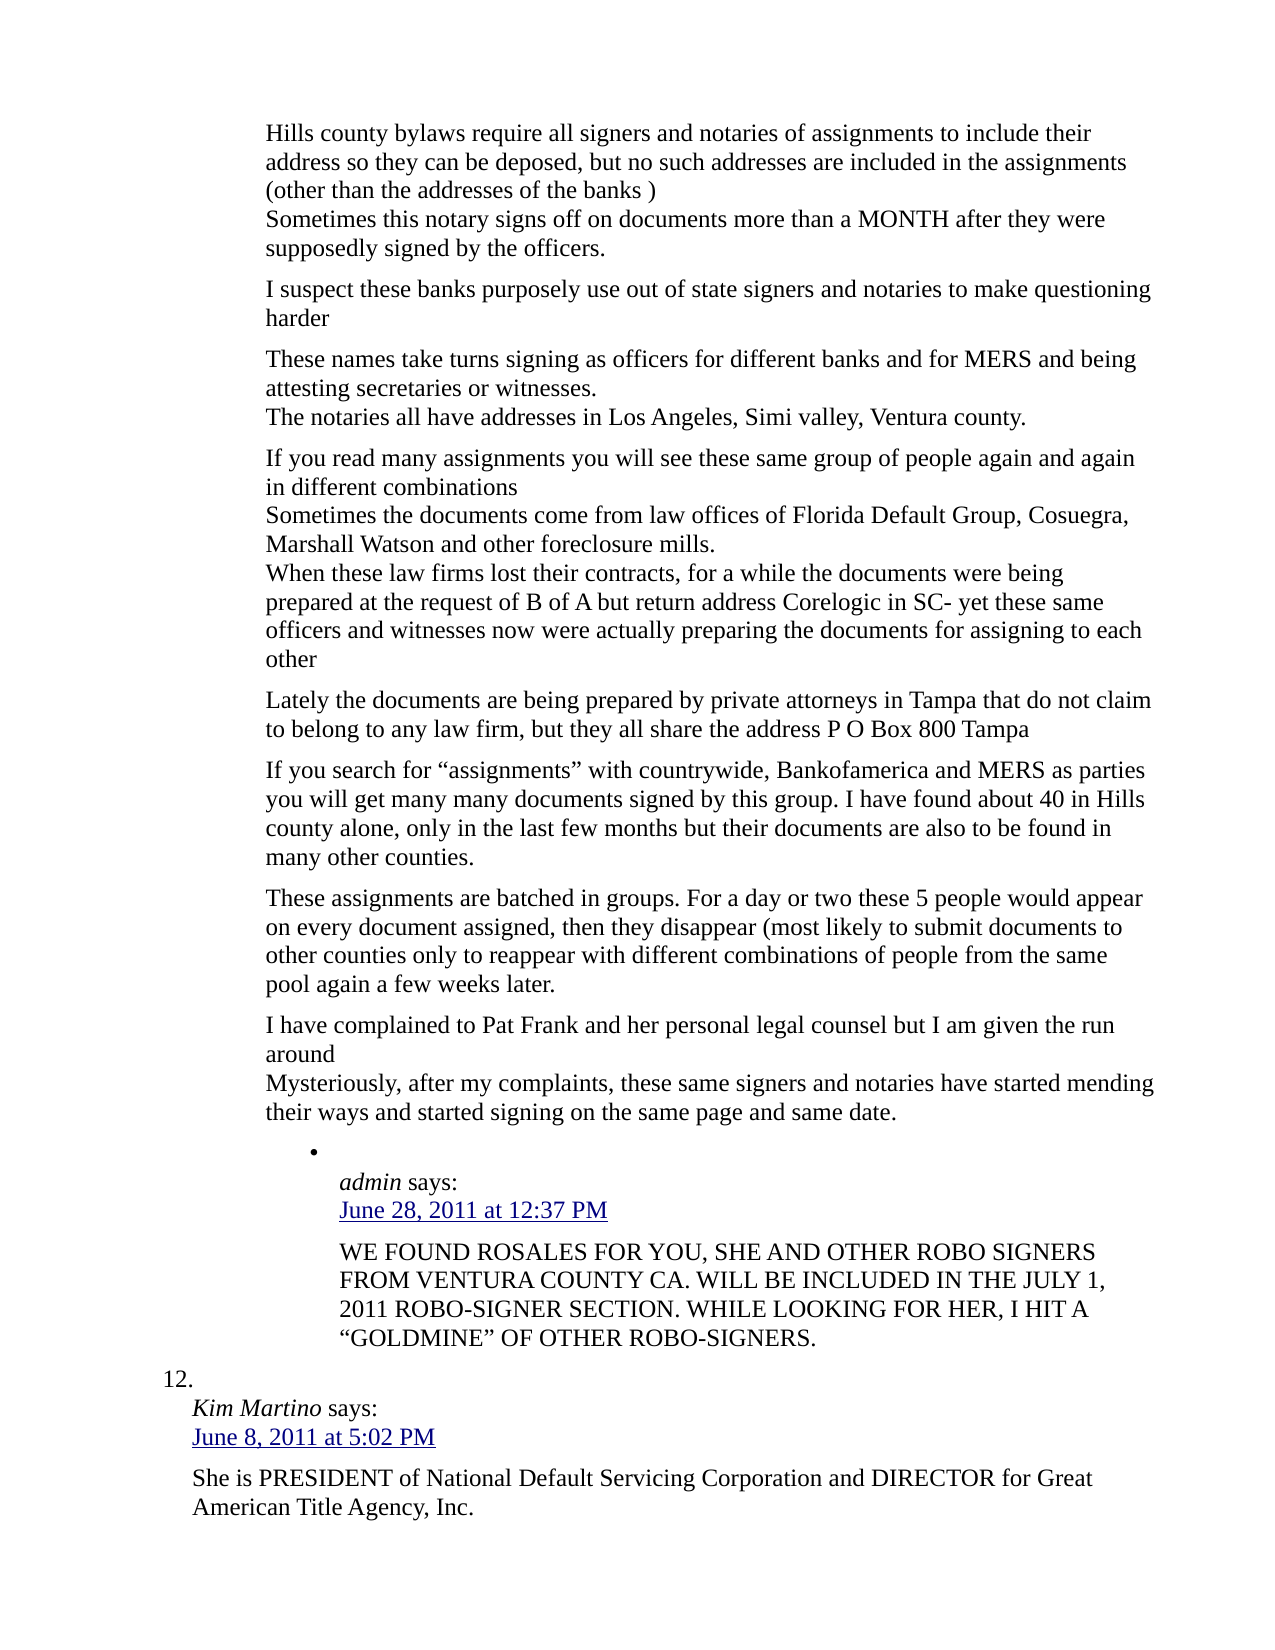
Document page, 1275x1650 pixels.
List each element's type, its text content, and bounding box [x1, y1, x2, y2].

list If you read many assignments you will see these same group of people again and again in different combinations Sometimes the documents come from law offices of Florida Default Group, Cosuegra, Marshall Watson and other foreclosure mills. When these law firms lost their contracts, for a while the documents were being prepared at the request of B of A but return address Corelogic in SC- yet these same officers and witnesses now were actually preparing the documents for assigning to each other [236, 443, 1157, 673]
list Lately the documents are being prepared by private attorneys in Tampa that do not claim to belong to any law firm, but they all share the address P O Box 800 Tampa [236, 686, 1157, 743]
list Kim Martino says: [162, 1393, 1157, 1422]
list June 8, 2011 at 5:02 PM [162, 1422, 1157, 1451]
list June 28, 2011 at 12:37 PM [309, 1196, 1157, 1224]
list I suspect these banks purposely use out of state signers and notaries to make questioning harder [236, 274, 1157, 332]
list She is PRESIDENT of National Default Servicing Corporation and DIRECTOR for Great American Title Agency, Inc. [162, 1463, 1157, 1521]
list Hills county bylaws require all signers and notaries of assignments to include their address so they can be deposed, but no such addresses are included in the assignments (other than the addresses of the banks ) Sometimes this notary signs off on documents more than a MONTH after they were supposedly signed by the officers. [236, 118, 1157, 262]
list admin says: [309, 1167, 1157, 1196]
list I have complained to Pat Frank and her personal legal counsel but I am given the run around Mysteriously, after my complaints, these same signers and notaries have started mending their ways and started signing on the same page and same date. [236, 1011, 1157, 1126]
list If you search for “assignments” with countrywide, Bankofamerica and MERS as parties you will get many many documents signed by this group. I have found about 40 in Hills county alone, only in the last few months but their documents are also to be found in many other counties. [236, 756, 1157, 871]
list These assignments are batched in groups. For a day or two these 5 people would appear on every document assigned, then they disappear (most likely to submit documents to other counties only to reappear with different combinations of people from the same pool again a few weeks later. [236, 883, 1157, 998]
list WE FOUND ROSALES FOR YOU, SHE AND OTHER ROBO SIGNERS FROM VENTURA COUNTY CA. WILL BE INCLUDED IN THE JULY 1, 2011 ROBO-SIGNER SECTION. WHILE LOOKING FOR HER, I HIT A “GOLDMINE” OF OTHER ROBO-SIGNERS. [309, 1237, 1157, 1352]
list These names take turns signing as officers for different banks and for MERS and being attesting secretaries or witnesses. The notaries all have addresses in Los Angeles, Simi valley, Ventura county. [236, 344, 1157, 431]
